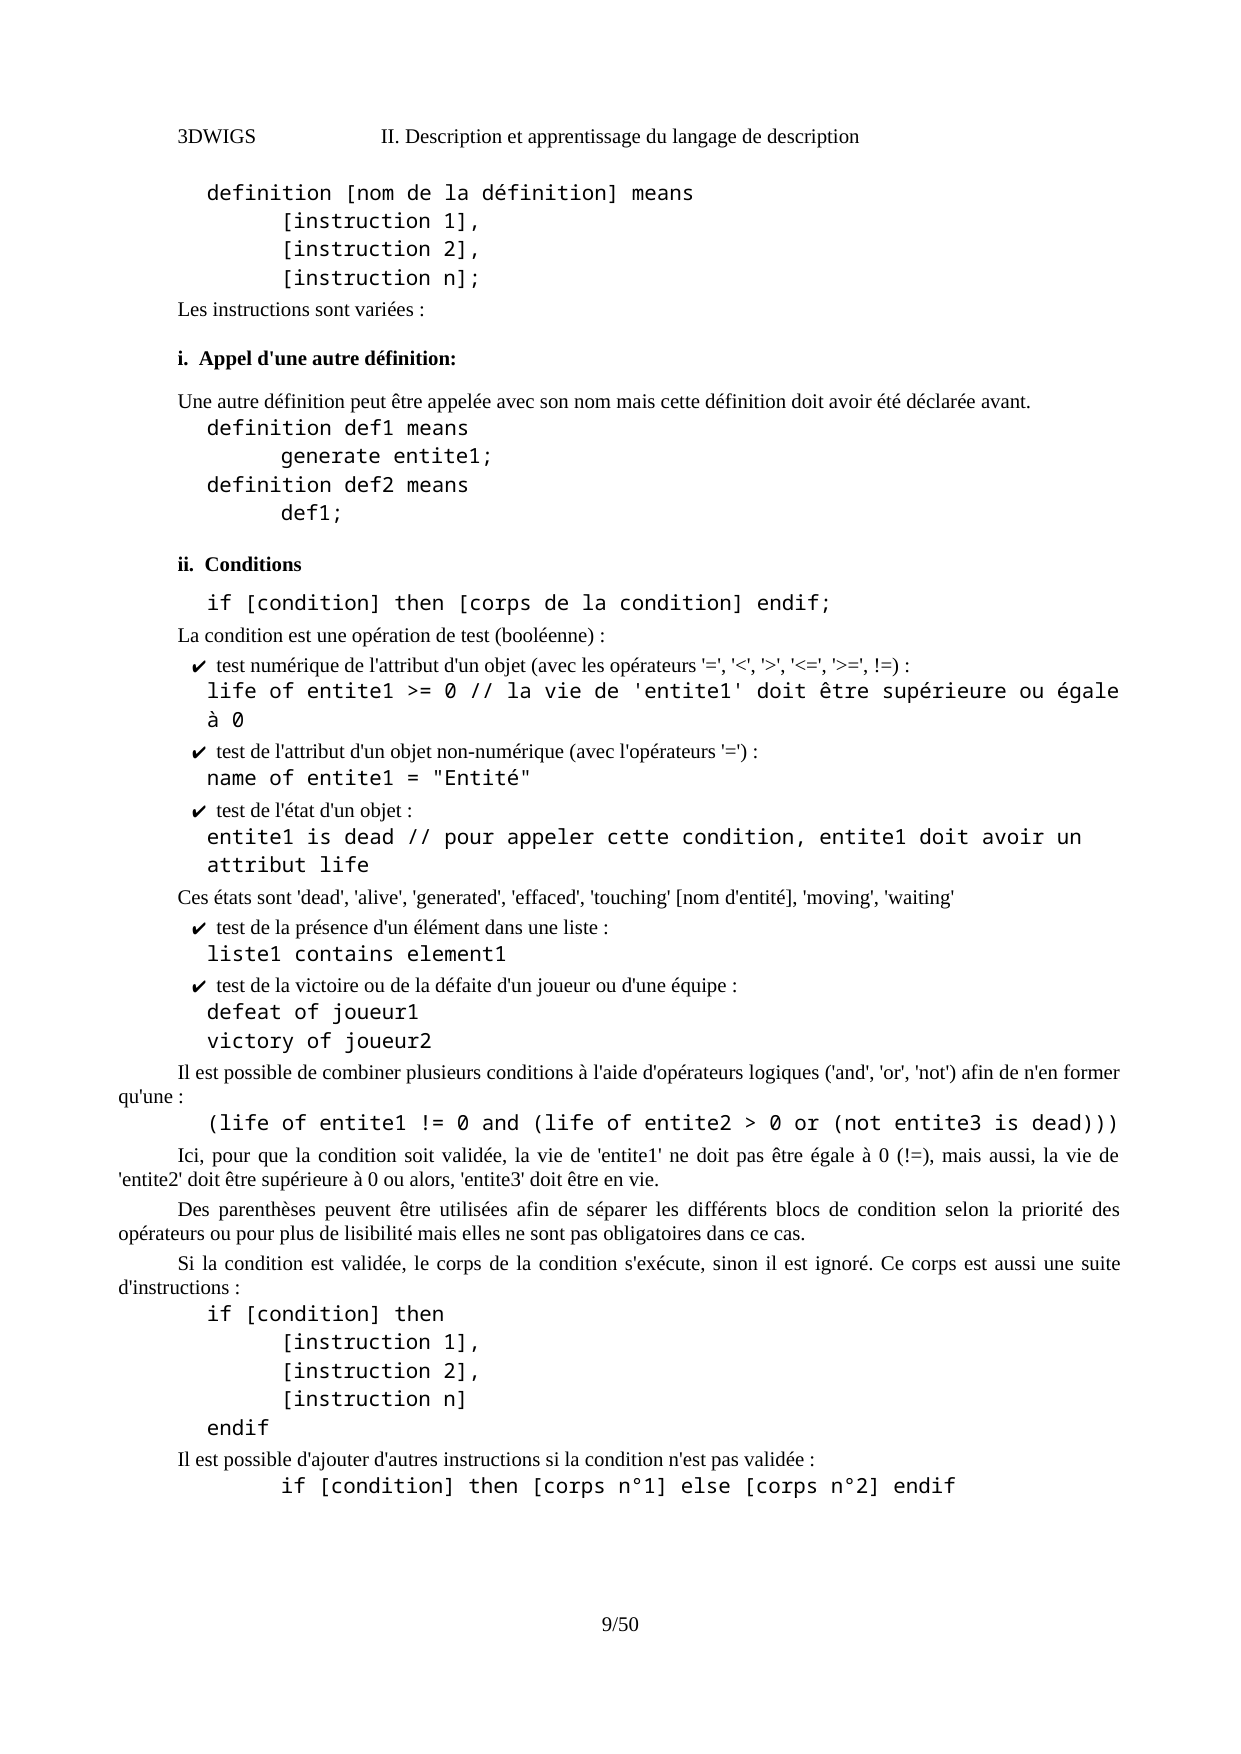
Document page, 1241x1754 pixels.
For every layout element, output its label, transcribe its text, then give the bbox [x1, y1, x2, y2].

text (life of entite1 != 0 and (life of entite2 > 0 or (not entite3 is dead))) [207, 1108, 1122, 1137]
text entite1 is dead // pour appeler cette condition, entite1 doit avoir un attribut life [207, 822, 1122, 879]
text [instruction n] [207, 1384, 1122, 1413]
text Il est possible de combiner plusieurs conditions à l'aide d'opérateurs logiques ('and', 'or', 'not') afin de n'en former qu'une : [118, 1060, 1122, 1108]
text [instruction n]; [207, 263, 1122, 291]
text if [condition] then [corps de la condition] endif; [207, 588, 1122, 617]
subtitle Appel d'une autre définition: [177, 346, 1122, 370]
subtitle Conditions [177, 552, 1122, 576]
text La condition est une opération de test (booléenne) : [118, 623, 1122, 647]
text [instruction 2], [207, 1356, 1122, 1384]
text [instruction 1], [207, 206, 1122, 234]
list test de la présence d'un élément dans une liste : [192, 915, 1122, 939]
text Une autre définition peut être appelée avec son nom mais cette définition doit avoir été déclarée avant. [118, 389, 1122, 413]
text Ces états sont 'dead', 'alive', 'generated', 'effaced', 'touching' [nom d'entité], 'moving', 'waiting' [118, 885, 1122, 909]
text Si la condition est validée, le corps de la condition s'exécute, sinon il est ignoré. Ce corps est aussi une suite d'instructions : [118, 1251, 1122, 1299]
text if [condition] then [corps n°1] else [corps n°2] endif [207, 1471, 1122, 1499]
text definition def2 means [207, 470, 1122, 498]
text Il est possible d'ajouter d'autres instructions si la condition n'est pas validée : [118, 1447, 1122, 1471]
text [instruction 1], [207, 1327, 1122, 1356]
text victory of joueur2 [207, 1026, 1122, 1054]
list test de l'état d'un objet : [192, 798, 1122, 822]
text liste1 contains element1 [207, 939, 1122, 967]
text generate entite1; [207, 441, 1122, 470]
text definition def1 means [207, 413, 1122, 441]
text Ici, pour que la condition soit validée, la vie de 'entite1' ne doit pas être égale à 0 (!=), mais aussi, la vie de 'entite2' doit être supérieure à 0 ou alors, 'entite3' doit être en vie. [118, 1143, 1122, 1191]
text def1; [207, 498, 1122, 527]
list test de l'attribut d'un objet non-numérique (avec l'opérateurs '=') : [192, 739, 1122, 763]
text name of entite1 = "Entité" [207, 763, 1122, 792]
list test de la victoire ou de la défaite d'un joueur ou d'une équipe : [192, 973, 1122, 997]
text endif [207, 1413, 1122, 1441]
text [instruction 2], [207, 234, 1122, 263]
text defeat of joueur1 [207, 997, 1122, 1026]
text Les instructions sont variées : [118, 297, 1122, 321]
text definition [nom de la définition] means [207, 178, 1122, 206]
text if [condition] then [207, 1299, 1122, 1327]
text Des parenthèses peuvent être utilisées afin de séparer les différents blocs de condition selon la priorité des opérateurs ou pour plus de lisibilité mais elles ne sont pas obligatoires dans ce cas. [118, 1197, 1122, 1245]
list test numérique de l'attribut d'un objet (avec les opérateurs '=', '<', '>', '<=', '>=', !=) : [192, 653, 1122, 677]
text life of entite1 >= 0 // la vie de 'entite1' doit être supérieure ou égale à 0 [207, 677, 1122, 733]
